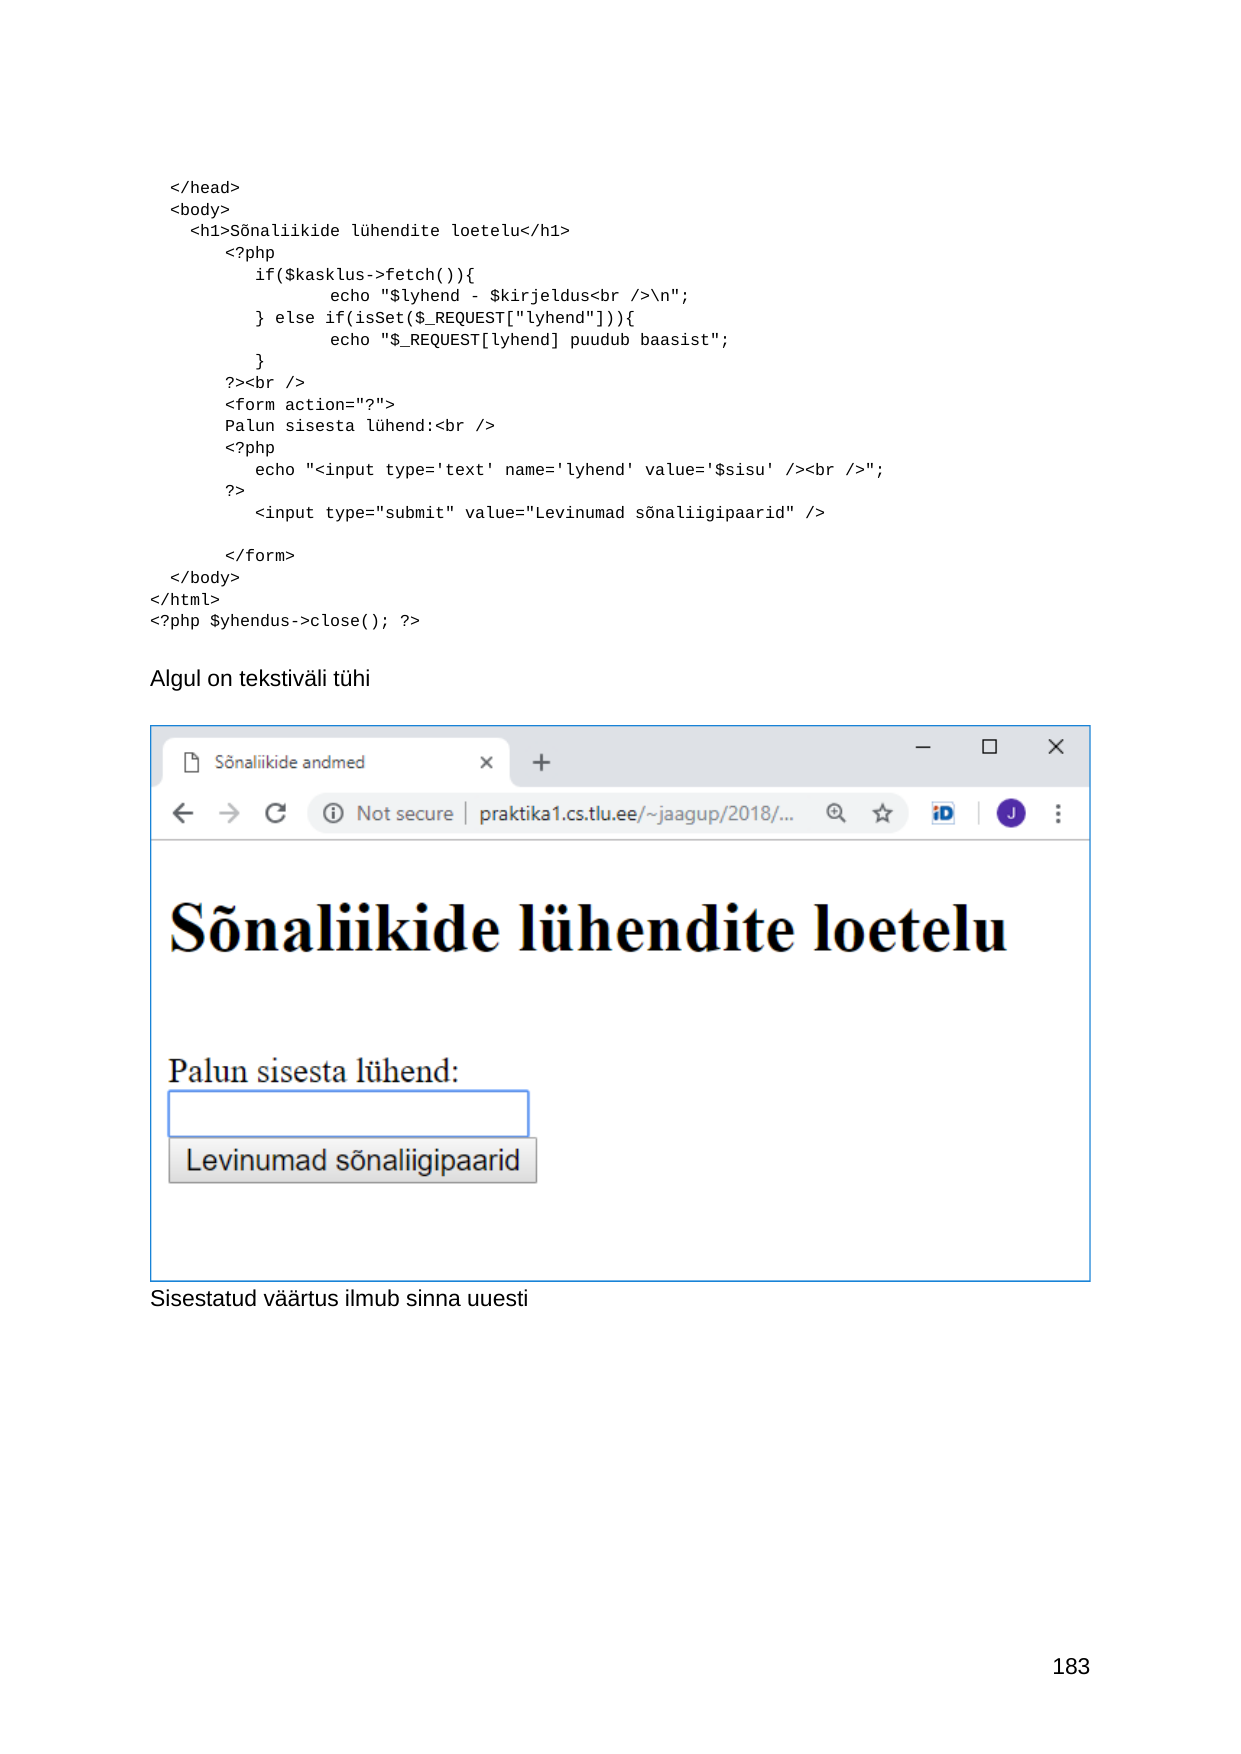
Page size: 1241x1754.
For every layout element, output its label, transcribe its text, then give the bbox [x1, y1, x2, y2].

text ?> [150, 483, 1090, 502]
text </form> [150, 548, 1090, 567]
text ?><br /> [150, 374, 1090, 393]
text <h1>Sõnaliikide lühendite loetelu</h1> [150, 223, 1090, 242]
text } else if(isSet($_REQUEST["lyhend"])){ [150, 309, 1090, 328]
text echo "$lyhend - $kirjeldus<br />\n"; [150, 288, 1090, 307]
text <body> [150, 201, 1090, 220]
text </html> [150, 591, 1090, 610]
text <?php $yhendus->close(); ?> [150, 613, 1090, 632]
text </head> [150, 179, 1090, 198]
text <?php [150, 439, 1090, 458]
text } [150, 353, 1090, 372]
text echo "$_REQUEST[lyhend] puudub baasist"; [150, 331, 1090, 350]
text <form action="?"> [150, 396, 1090, 415]
text Algul on tekstiväli tühi [150, 665, 1090, 691]
text echo "<input type='text' name='lyhend' value='$sisu' /><br />"; [150, 461, 1090, 480]
text <input type="submit" value="Levinumad sõnaliigipaarid" /> [150, 504, 1090, 523]
text if($kasklus->fetch()){ [150, 266, 1090, 285]
text Palun sisesta lühend:<br /> [150, 418, 1090, 437]
text <?php [150, 244, 1090, 263]
text Sisestatud väärtus ilmub sinna uuesti [150, 1285, 1090, 1312]
text </body> [150, 569, 1090, 588]
picture [150, 725, 1091, 1282]
